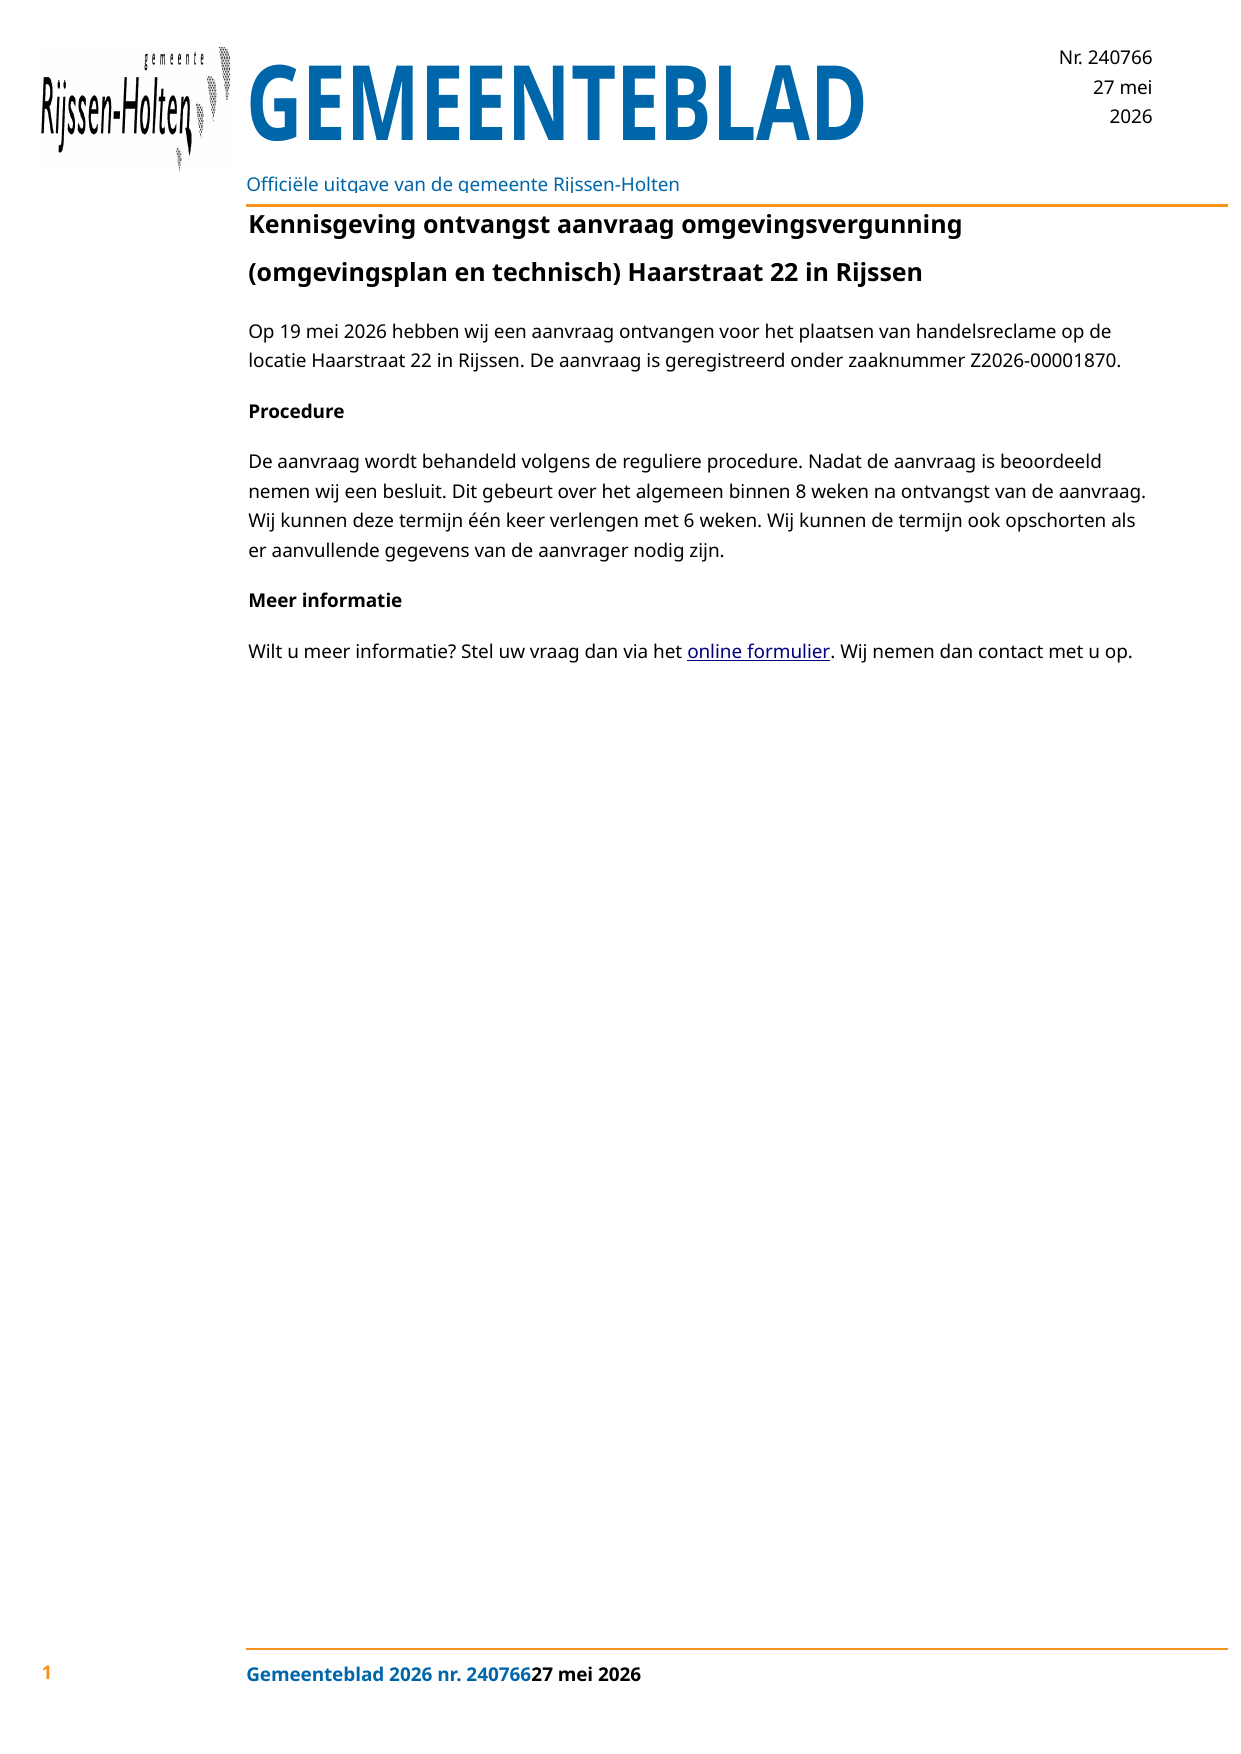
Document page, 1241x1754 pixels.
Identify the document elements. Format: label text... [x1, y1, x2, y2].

text Wilt u meer informatie? Stel uw vraag dan via het online formulier. Wij nemen dan contact met u op. [248, 638, 1152, 664]
text De aanvraag wordt behandeld volgens de reguliere procedure. Nadat de aanvraag is beoordeeld nemen wij een besluit. Dit gebeurt over het algemeen binnen 8 weken na ontvangst van de aanvraag. Wij kunnen deze termijn één keer verlengen met 6 weken. Wij kunnen de termijn ook opschorten als er aanvullende gegevens van de aanvrager nodig zijn. [248, 448, 1152, 563]
picture [41, 47, 231, 172]
text Meer informatie [248, 587, 1152, 613]
text Op 19 mei 2026 hebben wij een aanvraag ontvangen voor het plaatsen van handelsreclame op de locatie Haarstraat 22 in Rijssen. De aanvraag is geregistreerd onder zaaknummer Z2026-00001870. [248, 318, 1152, 373]
text Procedure [248, 398, 1152, 424]
text Kennisgeving ontvangst aanvraag omgevingsvergunning (omgevingsplan en technisch) Haarstraat 22 in Rijssen [248, 207, 1152, 288]
